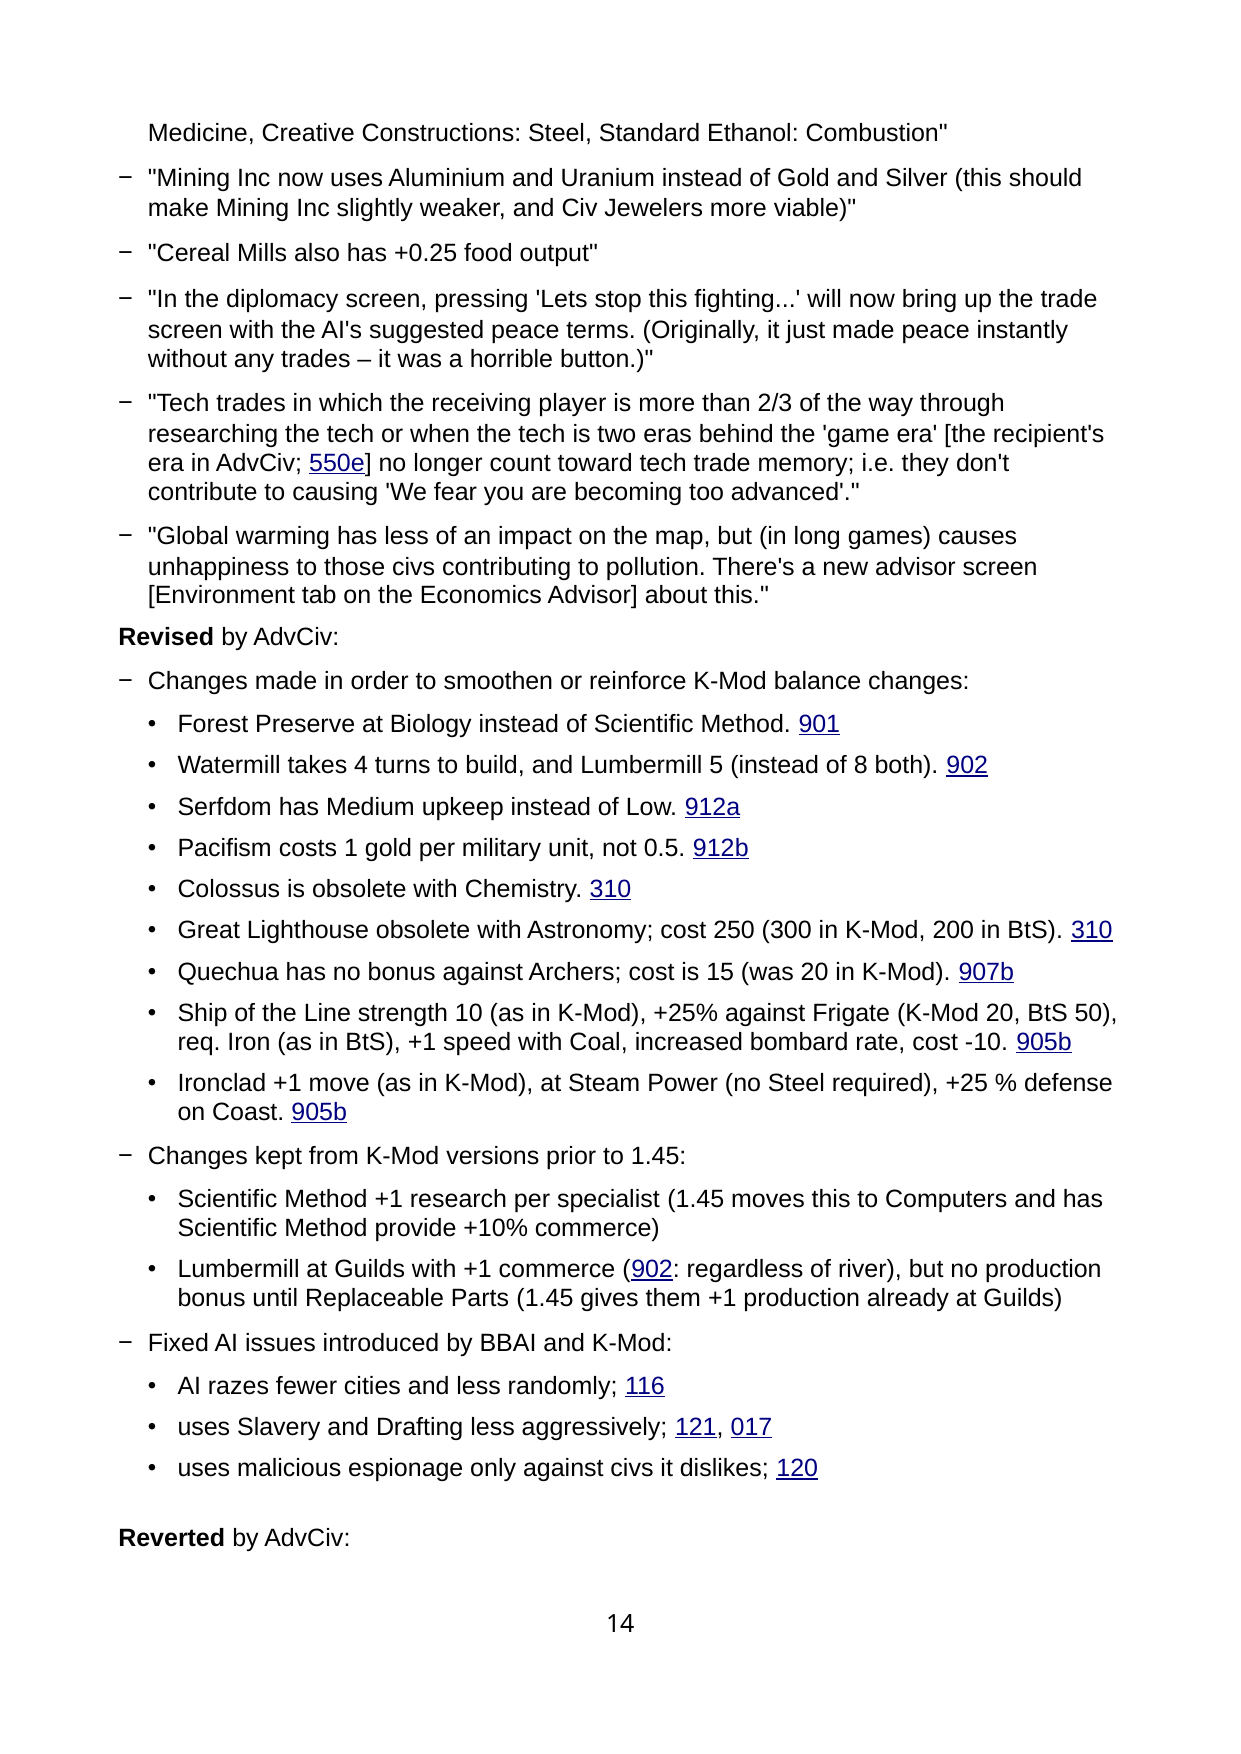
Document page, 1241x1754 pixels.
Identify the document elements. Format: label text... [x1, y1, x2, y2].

list Serfdom has Medium upkeep instead of Low. 912a [148, 792, 1122, 821]
list Ship of the Line strength 10 (as in K-Mod), +25% against Frigate (K-Mod 20, BtS 50), req. Iron (as in BtS), +1 speed with Coal, increased bombard rate, cost -10. 905b [148, 998, 1122, 1056]
list Colossus is obsolete with Chemistry. 310 [148, 874, 1122, 903]
text Reverted by AdvCiv: [118, 1494, 1122, 1552]
list uses malicious espionage only against civs it dislikes; 120 [148, 1453, 1122, 1482]
list Changes made in order to smoothen or reinforce K-Mod balance changes: [118, 663, 1122, 697]
list Forest Preserve at Biology instead of Scientific Method. 901 [148, 709, 1122, 738]
list "In the diplomacy screen, pressing 'Lets stop this fighting...' will now bring up the trade screen with the AI's suggested peace terms. (Originally, it just made peace instantly without any trades – it was a horrible button.)" [118, 281, 1122, 372]
list Watermill takes 4 turns to build, and Lumbermill 5 (instead of 8 both). 902 [148, 750, 1122, 779]
list Lumbermill at Guilds with +1 commerce (902: regardless of river), but no production bonus until Replaceable Parts (1.45 gives them +1 production already at Guilds) [148, 1254, 1122, 1312]
list AI razes fewer cities and less randomly; 116 [148, 1371, 1122, 1400]
list Medicine, Creative Constructions: Steel, Standard Ethanol: Combustion" [118, 118, 1122, 147]
list "Global warming has less of an impact on the map, but (in long games) causes unhappiness to those civs contributing to pollution. There's a new advisor screen [Environment tab on the Economics Advisor] about this." [118, 518, 1122, 609]
list uses Slavery and Drafting less aggressively; 121, 017 [148, 1412, 1122, 1441]
list Pacifism costs 1 gold per military unit, not 0.5. 912b [148, 833, 1122, 862]
list "Tech trades in which the receiving player is more than 2/3 of the way through researching the tech or when the tech is two eras behind the 'game era' [the recipient's era in AdvCiv; 550e] no longer count toward tech trade memory; i.e. they don't contribute to causing 'We fear you are becoming too advanced'." [118, 385, 1122, 505]
list Great Lighthouse obsolete with Astronomy; cost 250 (300 in K-Mod, 200 in BtS). 310 [148, 915, 1122, 944]
list "Mining Inc now uses Aluminium and Uranium instead of Gold and Silver (this should make Mining Inc slightly weaker, and Civ Jewelers more viable)" [118, 159, 1122, 222]
list Changes kept from K-Mod versions prior to 1.45: [118, 1138, 1122, 1172]
list Ironclad +1 move (as in K-Mod), at Steam Power (no Steel required), +25 % defense on Coast. 905b [148, 1068, 1122, 1126]
list Quechua has no bonus against Archers; cost is 15 (was 20 in K-Mod). 907b [148, 957, 1122, 986]
text Revised by AdvCiv: [118, 622, 1122, 650]
list "Cereal Mills also has +0.25 food output" [118, 234, 1122, 268]
list Scientific Method +1 research per specialist (1.45 moves this to Computers and has Scientific Method provide +10% commerce) [148, 1184, 1122, 1242]
list Fixed AI issues introduced by BBAI and K-Mod: [118, 1324, 1122, 1358]
